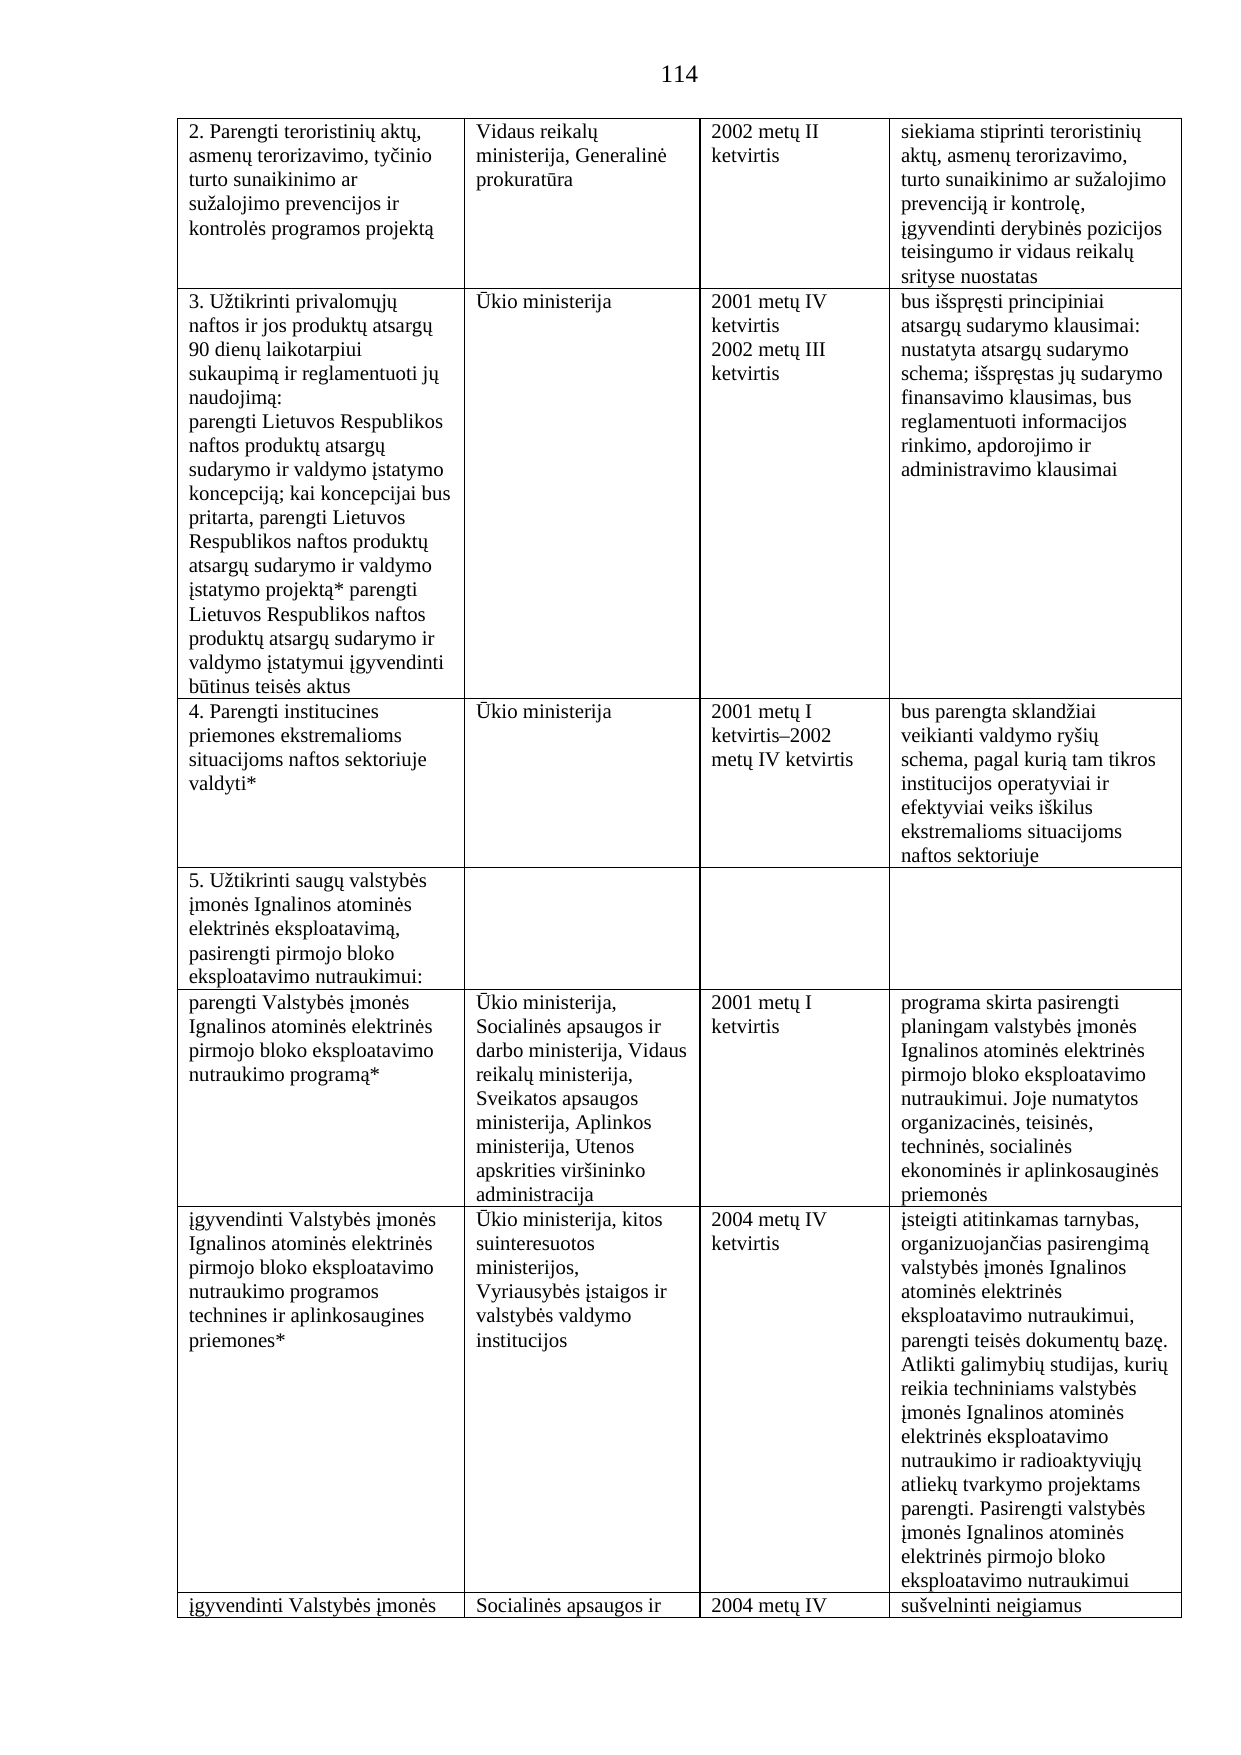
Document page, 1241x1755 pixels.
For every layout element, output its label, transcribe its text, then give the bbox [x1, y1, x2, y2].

table_cell Ūkio ministerija, Socialinės apsaugos ir darbo ministerija, Vidaus reikalų ministerija, Sveikatos apsaugos ministerija, Aplinkos ministerija, Utenos apskrities viršininko administracija [465, 990, 699, 1206]
table_cell 5. Užtikrinti saugų valstybės įmonės Ignalinos atominės elektrinės eksploatavimą, pasirengti pirmojo bloko eksploatavimo nutraukimui: [178, 868, 464, 988]
table_cell programa skirta pasirengti planingam valstybės įmonės Ignalinos atominės elektrinės pirmojo bloko eksploatavimo nutraukimui. Joje numatytos organizacinės, teisinės, techninės, socialinės ekonominės ir aplinkosauginės priemonės [890, 990, 1181, 1206]
table_cell [890, 868, 1181, 988]
table_cell sušvelninti neigiamus [890, 1593, 1181, 1617]
table_cell Ūkio ministerija [465, 699, 699, 867]
table_cell Socialinės apsaugos ir [465, 1593, 699, 1617]
table_cell įsteigti atitinkamas tarnybas, organizuojančias pasirengimą valstybės įmonės Ignalinos atominės elektrinės eksploatavimo nutraukimui, parengti teisės dokumentų bazę. Atlikti galimybių studijas, kurių reikia techniniams valstybės įmonės Ignalinos atominės elektrinės eksploatavimo nutraukimo ir radioaktyviųjų atliekų tvarkymo projektams parengti. Pasirengti valstybės įmonės Ignalinos atominės elektrinės pirmojo bloko eksploatavimo nutraukimui [890, 1207, 1181, 1592]
table_cell 3. Užtikrinti privalomųjų naftos ir jos produktų atsargų 90 dienų laikotarpiui sukaupimą ir reglamentuoti jų naudojimą: parengti Lietuvos Respublikos naftos produktų atsargų sudarymo ir valdymo įstatymo koncepciją; kai koncepcijai bus pritarta, parengti Lietuvos Respublikos naftos produktų atsargų sudarymo ir valdymo įstatymo projektą* parengti Lietuvos Respublikos naftos produktų atsargų sudarymo ir valdymo įstatymui įgyvendinti būtinus teisės aktus [178, 289, 464, 698]
table_cell bus išspręsti principiniai atsargų sudarymo klausimai: nustatyta atsargų sudarymo schema; išspręstas jų sudarymo finansavimo klausimas, bus reglamentuoti informacijos rinkimo, apdorojimo ir administravimo klausimai [890, 289, 1181, 698]
table_cell [701, 868, 889, 988]
table_cell 2001 metų IV ketvirtis 2002 metų III ketvirtis [701, 289, 889, 698]
table_cell parengti Valstybės įmonės Ignalinos atominės elektrinės pirmojo bloko eksploatavimo nutraukimo programą* [178, 990, 464, 1206]
table_cell 2. Parengti teroristinių aktų, asmenų terorizavimo, tyčinio turto sunaikinimo ar sužalojimo prevencijos ir kontrolės programos projektą [178, 119, 464, 288]
table_cell 2002 metų II ketvirtis [701, 119, 889, 288]
table_cell Vidaus reikalų ministerija, Generalinė prokuratūra [465, 119, 699, 288]
table_cell įgyvendinti Valstybės įmonės Ignalinos atominės elektrinės pirmojo bloko eksploatavimo nutraukimo programos technines ir aplinkosaugines priemones* [178, 1207, 464, 1592]
table_cell siekiama stiprinti teroristinių aktų, asmenų terorizavimo, turto sunaikinimo ar sužalojimo prevenciją ir kontrolę, įgyvendinti derybinės pozicijos teisingumo ir vidaus reikalų srityse nuostatas [890, 119, 1181, 288]
table_cell 2004 metų IV [701, 1593, 889, 1617]
table_cell [465, 868, 699, 988]
table_cell įgyvendinti Valstybės įmonės [178, 1593, 464, 1617]
table_cell 2001 metų I ketvirtis [701, 990, 889, 1206]
table_cell 2001 metų I ketvirtis–2002 metų IV ketvirtis [701, 699, 889, 867]
table_cell Ūkio ministerija [465, 289, 699, 698]
table_cell 4. Parengti institucines priemones ekstremalioms situacijoms naftos sektoriuje valdyti* [178, 699, 464, 867]
table_cell 2004 metų IV ketvirtis [701, 1207, 889, 1592]
table_cell Ūkio ministerija, kitos suinteresuotos ministerijos, Vyriausybės įstaigos ir valstybės valdymo institucijos [465, 1207, 699, 1592]
table_cell bus parengta sklandžiai veikianti valdymo ryšių schema, pagal kurią tam tikros institucijos operatyviai ir efektyviai veiks iškilus ekstremalioms situacijoms naftos sektoriuje [890, 699, 1181, 867]
